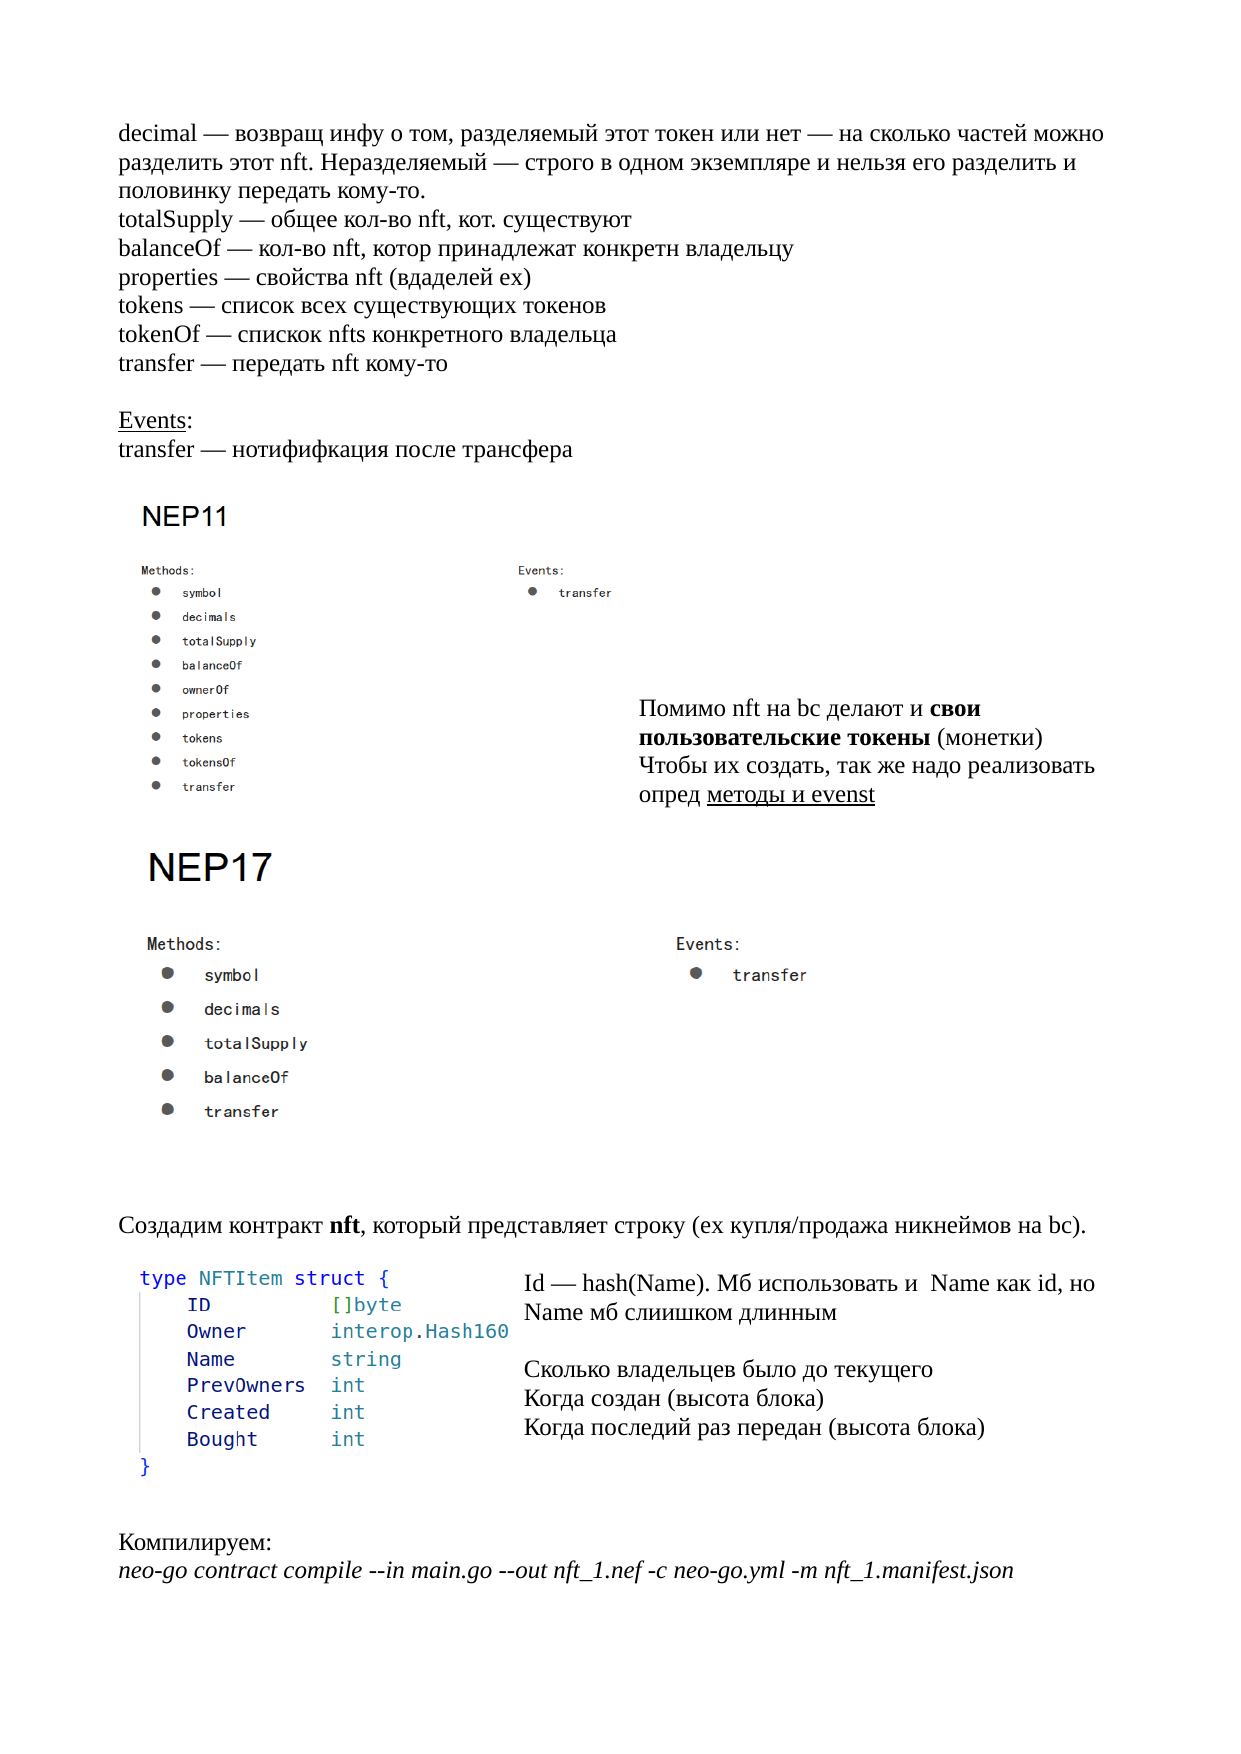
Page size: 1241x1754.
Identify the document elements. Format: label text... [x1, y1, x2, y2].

text Когда создан (высота блока) [524, 1383, 1122, 1412]
text Когда последий раз передан (высота блока) [524, 1412, 1122, 1441]
text neo-go contract compile --in main.go --out nft_1.nef -c neo-go.yml -m nft_1.manifest.json [118, 1556, 1122, 1584]
picture [128, 841, 820, 1132]
text Id — hash(Name). Мб использовать и Name как id, но Name мб слиишком длинным [524, 1268, 1122, 1326]
text Чтобы их создать, так же надо реализовать опред методы и evenst [118, 751, 1122, 808]
text decimal — возвращ инфу о том, разделяемый этот токен или нет — на сколько частей можно разделить этот nft. Неразделяемый — строго в одном экземпляре и нельзя его разделить и половинку передать кому-то. [118, 118, 1122, 204]
text Сколько владельцев было до текущего [524, 1354, 1122, 1383]
text tokenOf — спискок nfts конкретного владельца [118, 319, 1122, 348]
text transfer — нотифифкация после трансфера [118, 434, 1122, 463]
text Создадим контракт nft, который представляет строку (ex купля/продажа никнеймов на bc). [118, 1211, 1122, 1239]
text totalSupply — общее кол-во nft, кот. существуют [118, 204, 1122, 233]
picture [123, 1254, 524, 1482]
text Events: [118, 406, 1122, 434]
text properties — свойства nft (вдаделей ex) [118, 262, 1122, 291]
picture [117, 484, 639, 804]
text Помимо nft на bc делают и свои пользовательские токены (монетки) [639, 693, 1122, 751]
text Компилируем: [118, 1527, 1122, 1556]
text transfer — передать nft кому-то [118, 348, 1122, 377]
text tokens — список всех существующих токенов [118, 291, 1122, 319]
text balanceOf — кол-во nft, котор принадлежат конкретн владельцу [118, 233, 1122, 262]
